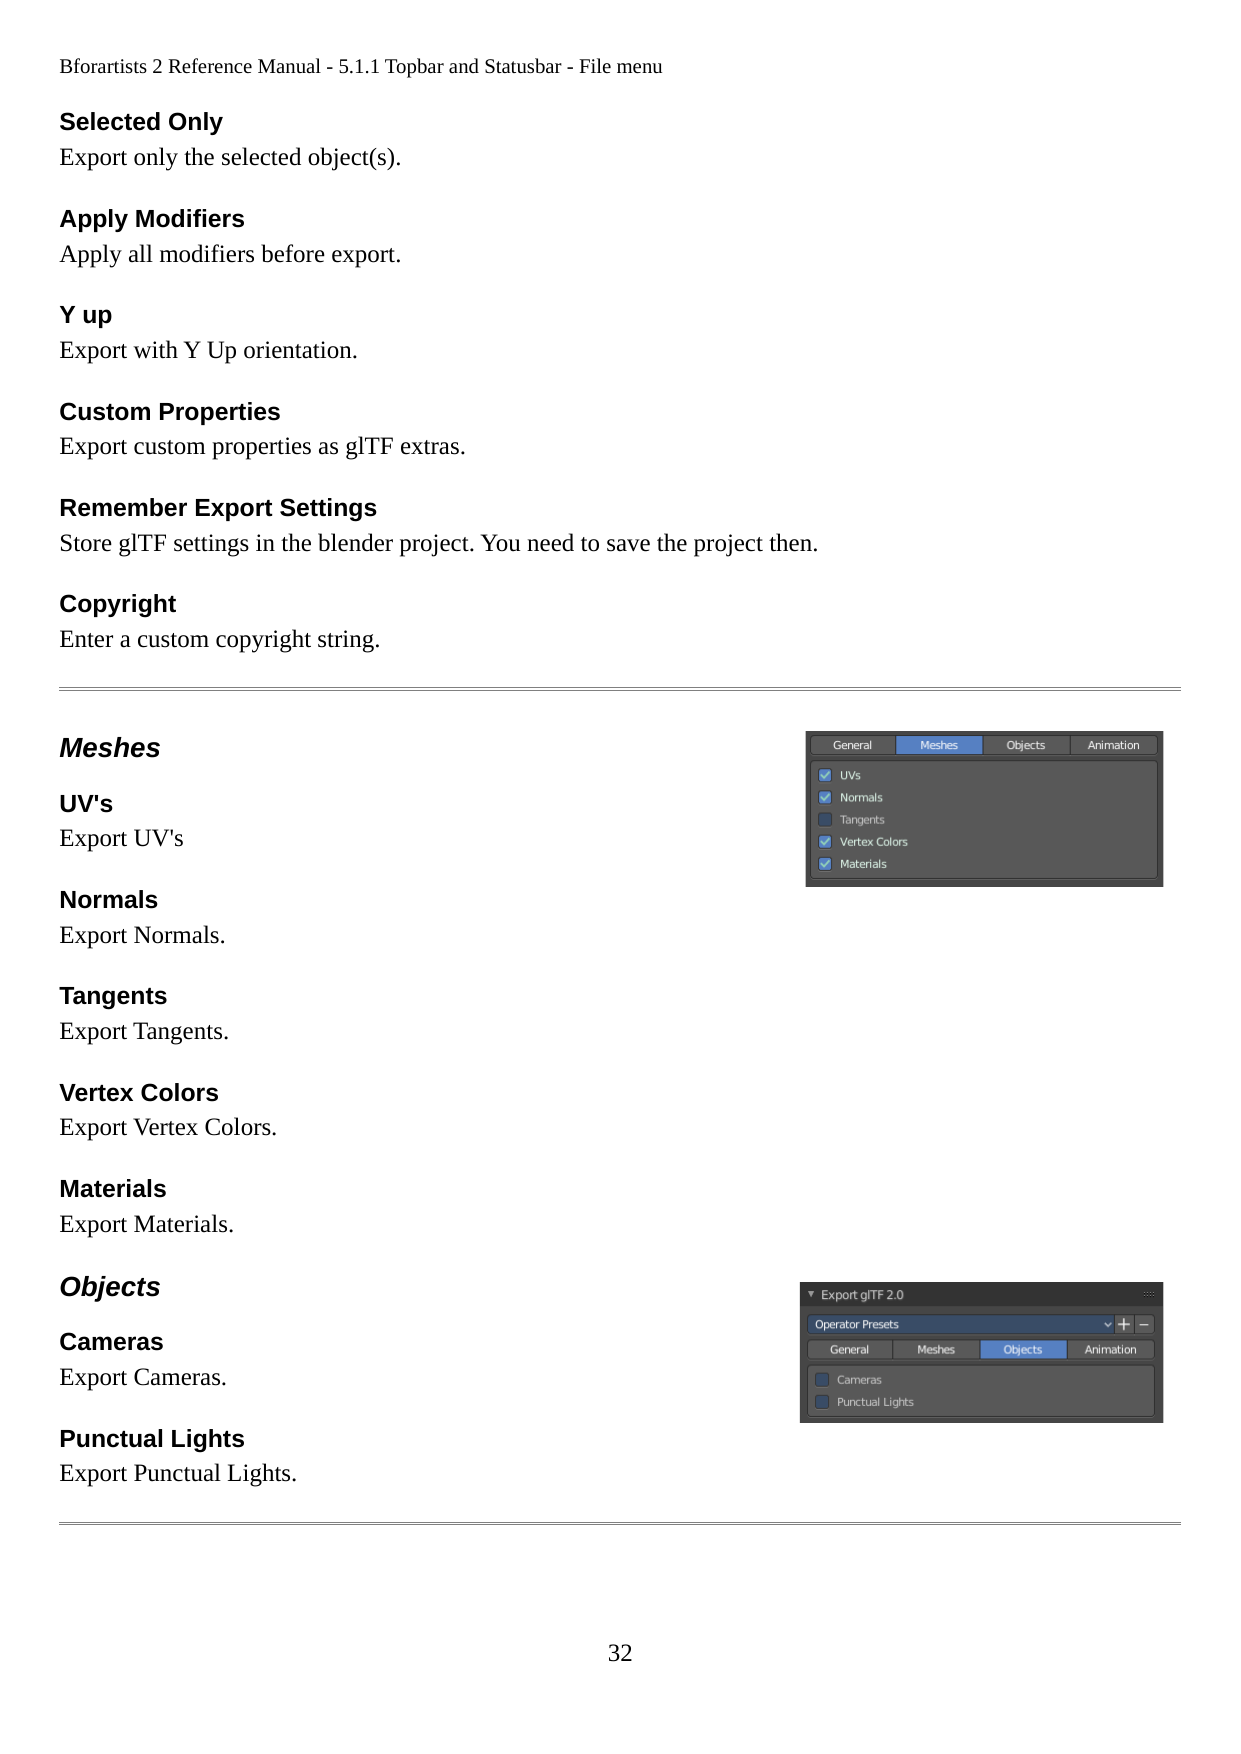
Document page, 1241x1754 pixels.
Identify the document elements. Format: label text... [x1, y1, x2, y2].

text Export Normals. [59, 920, 1181, 948]
text Export Tangents. [59, 1016, 1181, 1045]
text Export Cameras. [59, 1362, 799, 1391]
subtitle Remember Export Settings [59, 493, 1181, 521]
text Enter a custom copyright string. [59, 624, 1181, 653]
subtitle [1164, 789, 1181, 817]
text Store glTF settings in the blender project. You need to save the project then. [59, 528, 1181, 556]
text Export custom properties as glTF extras. [59, 431, 1181, 460]
subtitle Punctual Lights [59, 1424, 1181, 1452]
subtitle Y up [59, 300, 1181, 329]
subtitle Tangents [59, 981, 1181, 1010]
text Export Vertex Colors. [59, 1112, 1181, 1141]
subtitle Copyright [59, 589, 1181, 618]
text Apply all modifiers before export. [59, 239, 1181, 267]
picture [805, 731, 1164, 887]
text Export Materials. [59, 1209, 1181, 1238]
subtitle Selected Only [59, 107, 1181, 136]
subtitle Normals [59, 885, 1181, 913]
subtitle [1164, 732, 1181, 764]
text Export only the selected object(s). [59, 142, 1181, 171]
picture [799, 1282, 1164, 1423]
subtitle [1164, 1327, 1181, 1356]
subtitle Apply Modifiers [59, 204, 1181, 232]
text Export with Y Up orientation. [59, 335, 1181, 364]
text Export Punctual Lights. [59, 1458, 1181, 1487]
subtitle Materials [59, 1174, 1181, 1203]
subtitle Custom Properties [59, 397, 1181, 425]
text Export UV's [59, 823, 805, 852]
subtitle Cameras [59, 1327, 799, 1356]
text [1164, 823, 1181, 852]
subtitle Objects [59, 1270, 1181, 1302]
subtitle Vertex Colors [59, 1078, 1181, 1106]
subtitle UV's [59, 789, 805, 817]
subtitle Meshes [59, 732, 805, 764]
text [1164, 1362, 1181, 1391]
